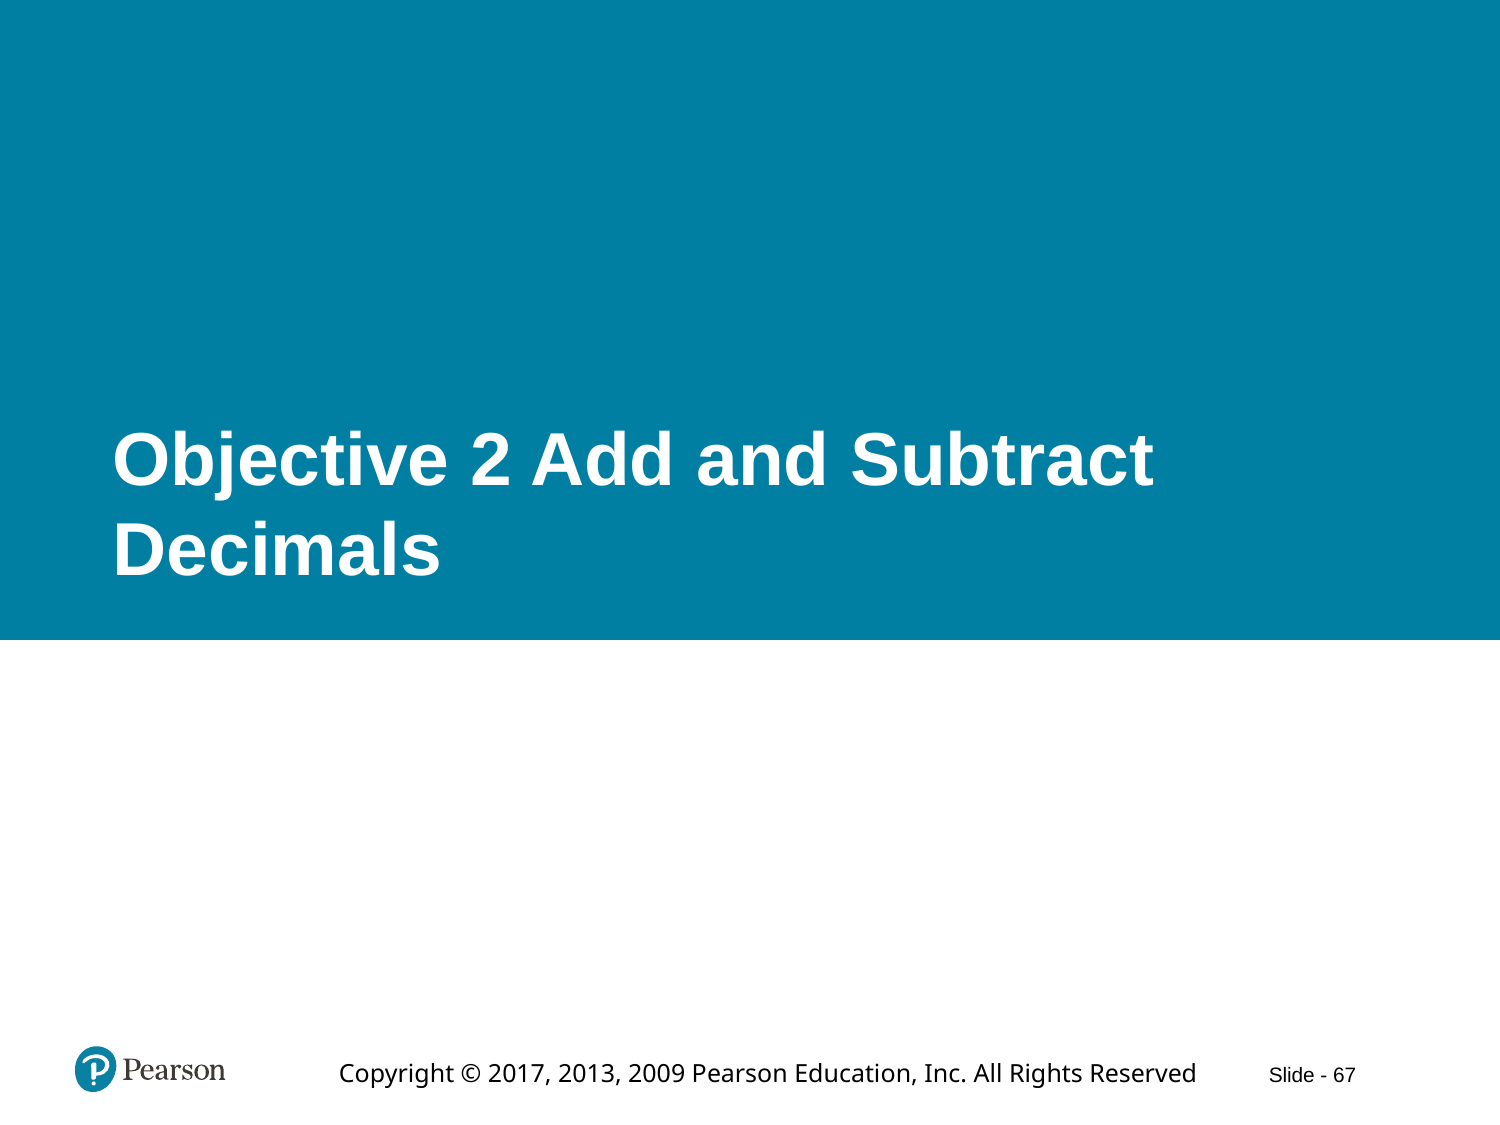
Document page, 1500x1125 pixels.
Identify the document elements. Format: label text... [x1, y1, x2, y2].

title Objective 2 Add and Subtract Decimals [112, 125, 1388, 591]
